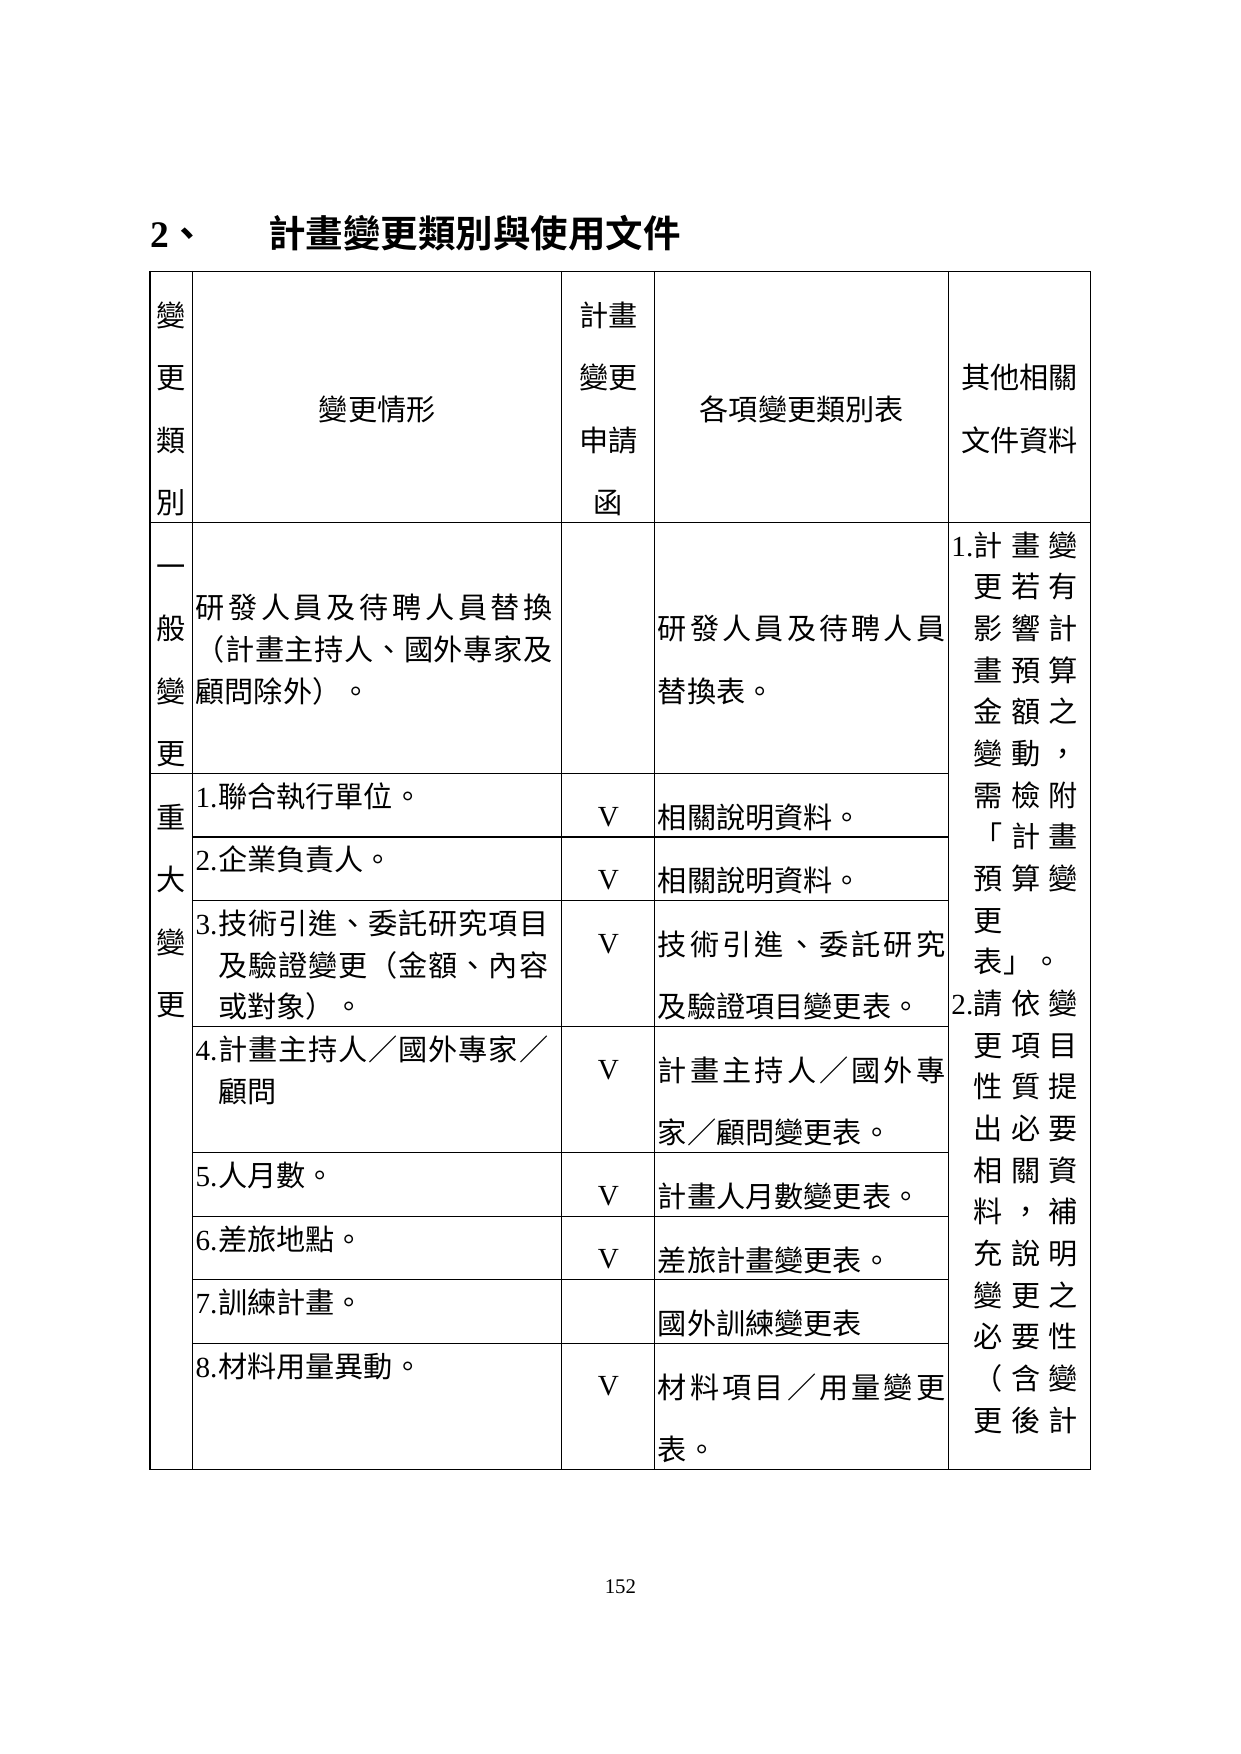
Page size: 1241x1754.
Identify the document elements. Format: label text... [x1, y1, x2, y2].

table_cell V [562, 901, 654, 1026]
table_header 計畫 變更 申請函 [562, 272, 654, 522]
table_cell 研發人員及待聘人員替換（計畫主持人、國外專家及顧問除外）。 [193, 523, 561, 773]
table_cell 重大變更 [151, 774, 192, 1469]
table_cell 差旅計畫變更表。 [655, 1217, 948, 1279]
table_cell V [562, 1027, 654, 1152]
table_cell 差旅地點。 [193, 1217, 561, 1279]
table_cell 一般變更 [151, 523, 192, 773]
table_cell 技術引進、委託研究項目及驗證變更（金額、內容或對象）。 [193, 901, 561, 1026]
table_cell 計畫變更若有影響計畫預算金額之變動，需檢附「計畫預算變更表」。 請依變更項目性質提出必要相關資料，補充說明變更之必要性（含變更後計 [949, 523, 1090, 1469]
table_cell V [562, 774, 654, 836]
table_cell 相關說明資料。 [655, 838, 948, 900]
table_cell 技術引進、委託研究及驗證項目變更表。 [655, 901, 948, 1026]
subtitle 計畫變更類別與使用文件 [150, 189, 1090, 252]
table_cell 訓練計畫。 [193, 1280, 561, 1343]
table_header 其他相關 文件資料 [949, 272, 1090, 522]
table_cell 研發人員及待聘人員替換表。 [655, 523, 948, 773]
table_cell [562, 1280, 654, 1343]
table_cell 國外訓練變更表 [655, 1280, 948, 1343]
table_header 各項變更類別表 [655, 272, 948, 522]
table_header 變更類別 [151, 272, 192, 522]
table_cell 材料項目／用量變更表。 [655, 1344, 948, 1469]
table_cell V [562, 1153, 654, 1216]
table_cell V [562, 1217, 654, 1279]
table_cell 企業負責人。 [193, 838, 561, 900]
table_header 變更情形 [193, 272, 561, 522]
table_cell 材料用量異動。 [193, 1344, 561, 1469]
table_cell 聯合執行單位。 [193, 774, 561, 836]
table_cell 計畫主持人／國外專家／顧問變更表。 [655, 1027, 948, 1152]
table_cell V [562, 838, 654, 900]
table_cell 計畫主持人／國外專家／顧問 [193, 1027, 561, 1152]
table_cell 計畫人月數變更表。 [655, 1153, 948, 1216]
table_cell V [562, 1344, 654, 1469]
table_cell [562, 523, 654, 773]
table_cell 人月數。 [193, 1153, 561, 1216]
table_cell 相關說明資料。 [655, 774, 948, 836]
